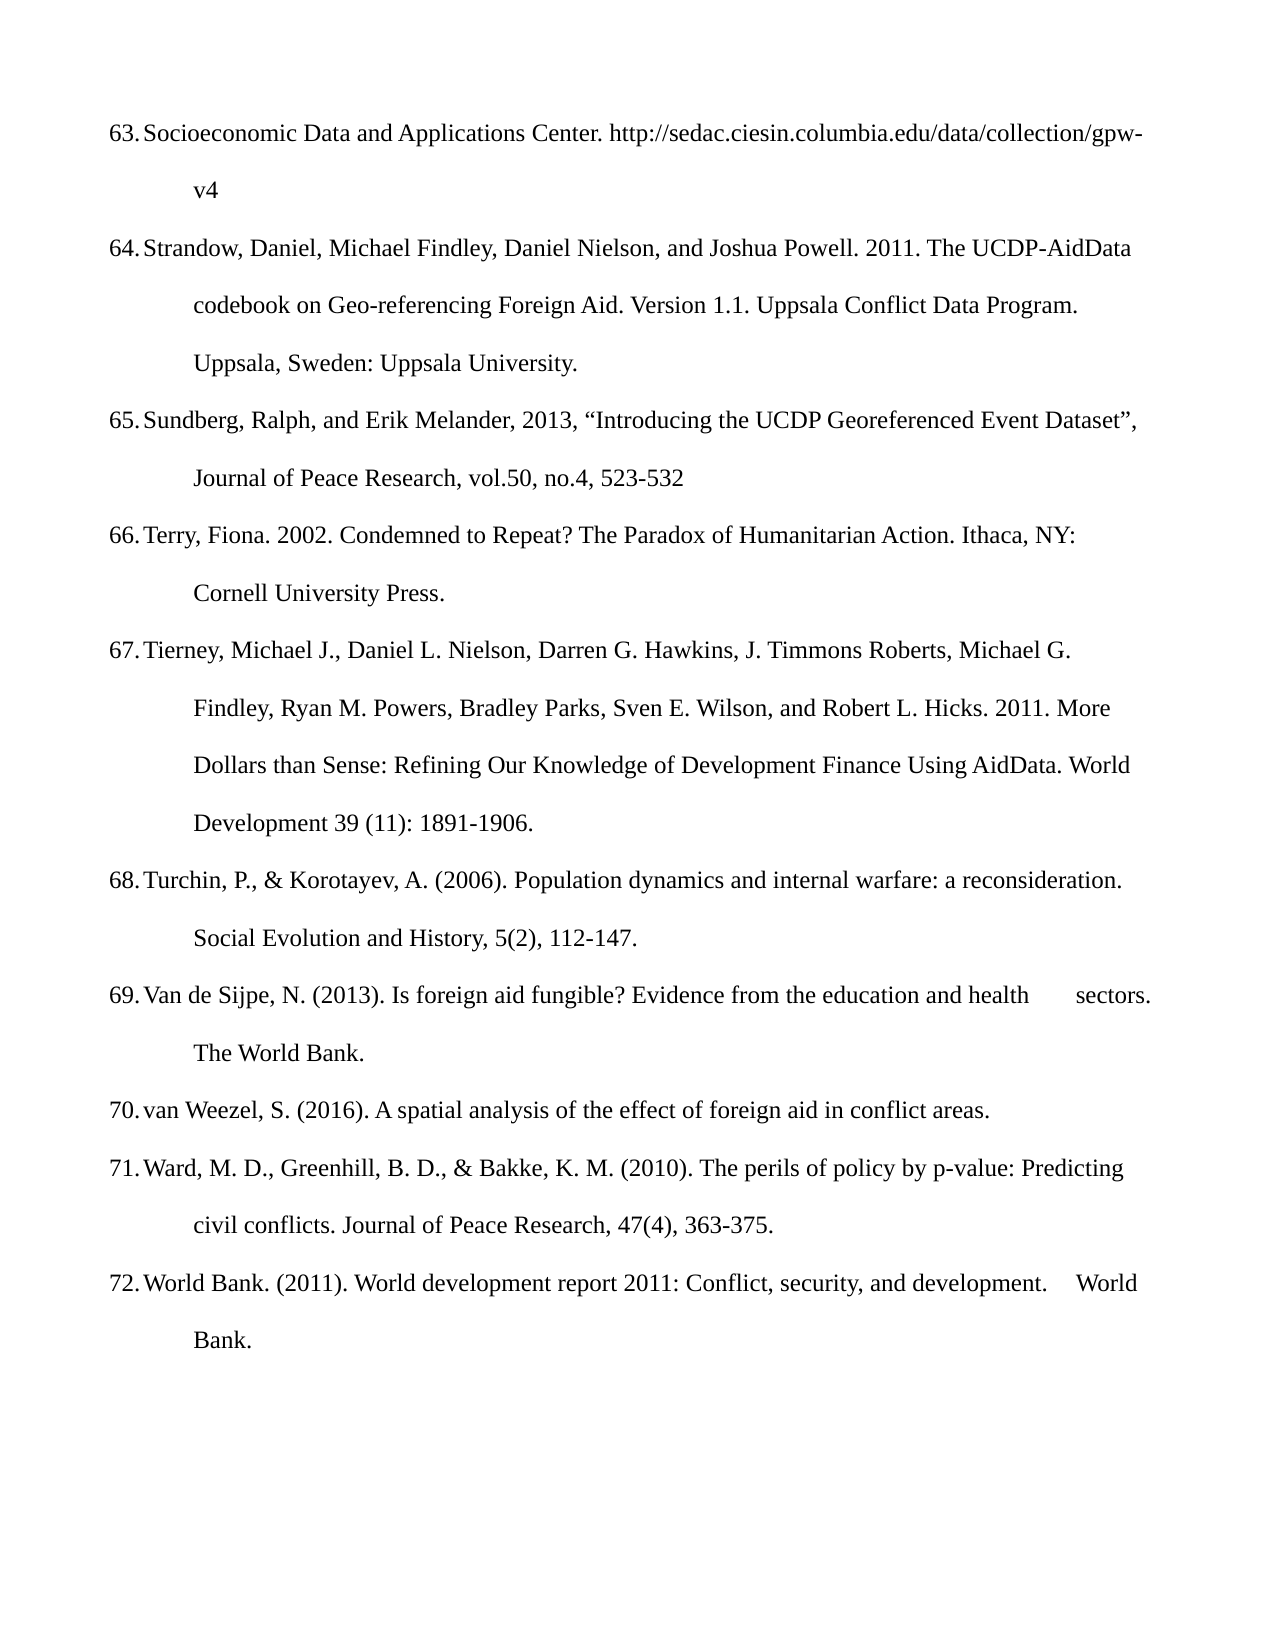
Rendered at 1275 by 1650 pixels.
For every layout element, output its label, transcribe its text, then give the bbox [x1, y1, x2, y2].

list Van de Sijpe, N. (2013). Is foreign aid fungible? Evidence from the education and health sectors. The World Bank. [109, 981, 1157, 1067]
list Ward, M. D., Greenhill, B. D., & Bakke, K. M. (2010). The perils of policy by p-value: Predicting civil conflicts. Journal of Peace Research, 47(4), 363-375. [109, 1153, 1157, 1239]
list World Bank. (2011). World development report 2011: Conflict, security, and development. World Bank. [109, 1268, 1157, 1354]
list Sundberg, Ralph, and Erik Melander, 2013, “Introducing the UCDP Georeferenced Event Dataset”, Journal of Peace Research, vol.50, no.4, 523-532 [109, 406, 1157, 492]
list Turchin, P., & Korotayev, A. (2006). Population dynamics and internal warfare: a reconsideration. Social Evolution and History, 5(2), 112-147. [109, 866, 1157, 952]
list van Weezel, S. (2016). A spatial analysis of the effect of foreign aid in conflict areas. [109, 1096, 1157, 1124]
list Terry, Fiona. 2002. Condemned to Repeat? The Paradox of Humanitarian Action. Ithaca, NY: Cornell University Press. [109, 521, 1157, 607]
list Socioeconomic Data and Applications Center. http://sedac.ciesin.columbia.edu/data/collection/gpw-v4 [109, 118, 1157, 204]
list Strandow, Daniel, Michael Findley, Daniel Nielson, and Joshua Powell. 2011. The UCDP-AidData codebook on Geo-referencing Foreign Aid. Version 1.1. Uppsala Conflict Data Program. Uppsala, Sweden: Uppsala University. [109, 233, 1157, 377]
list Tierney, Michael J., Daniel L. Nielson, Darren G. Hawkins, J. Timmons Roberts, Michael G. Findley, Ryan M. Powers, Bradley Parks, Sven E. Wilson, and Robert L. Hicks. 2011. More Dollars than Sense: Refining Our Knowledge of Development Finance Using AidData. World Development 39 (11): 1891-1906. [109, 636, 1157, 837]
